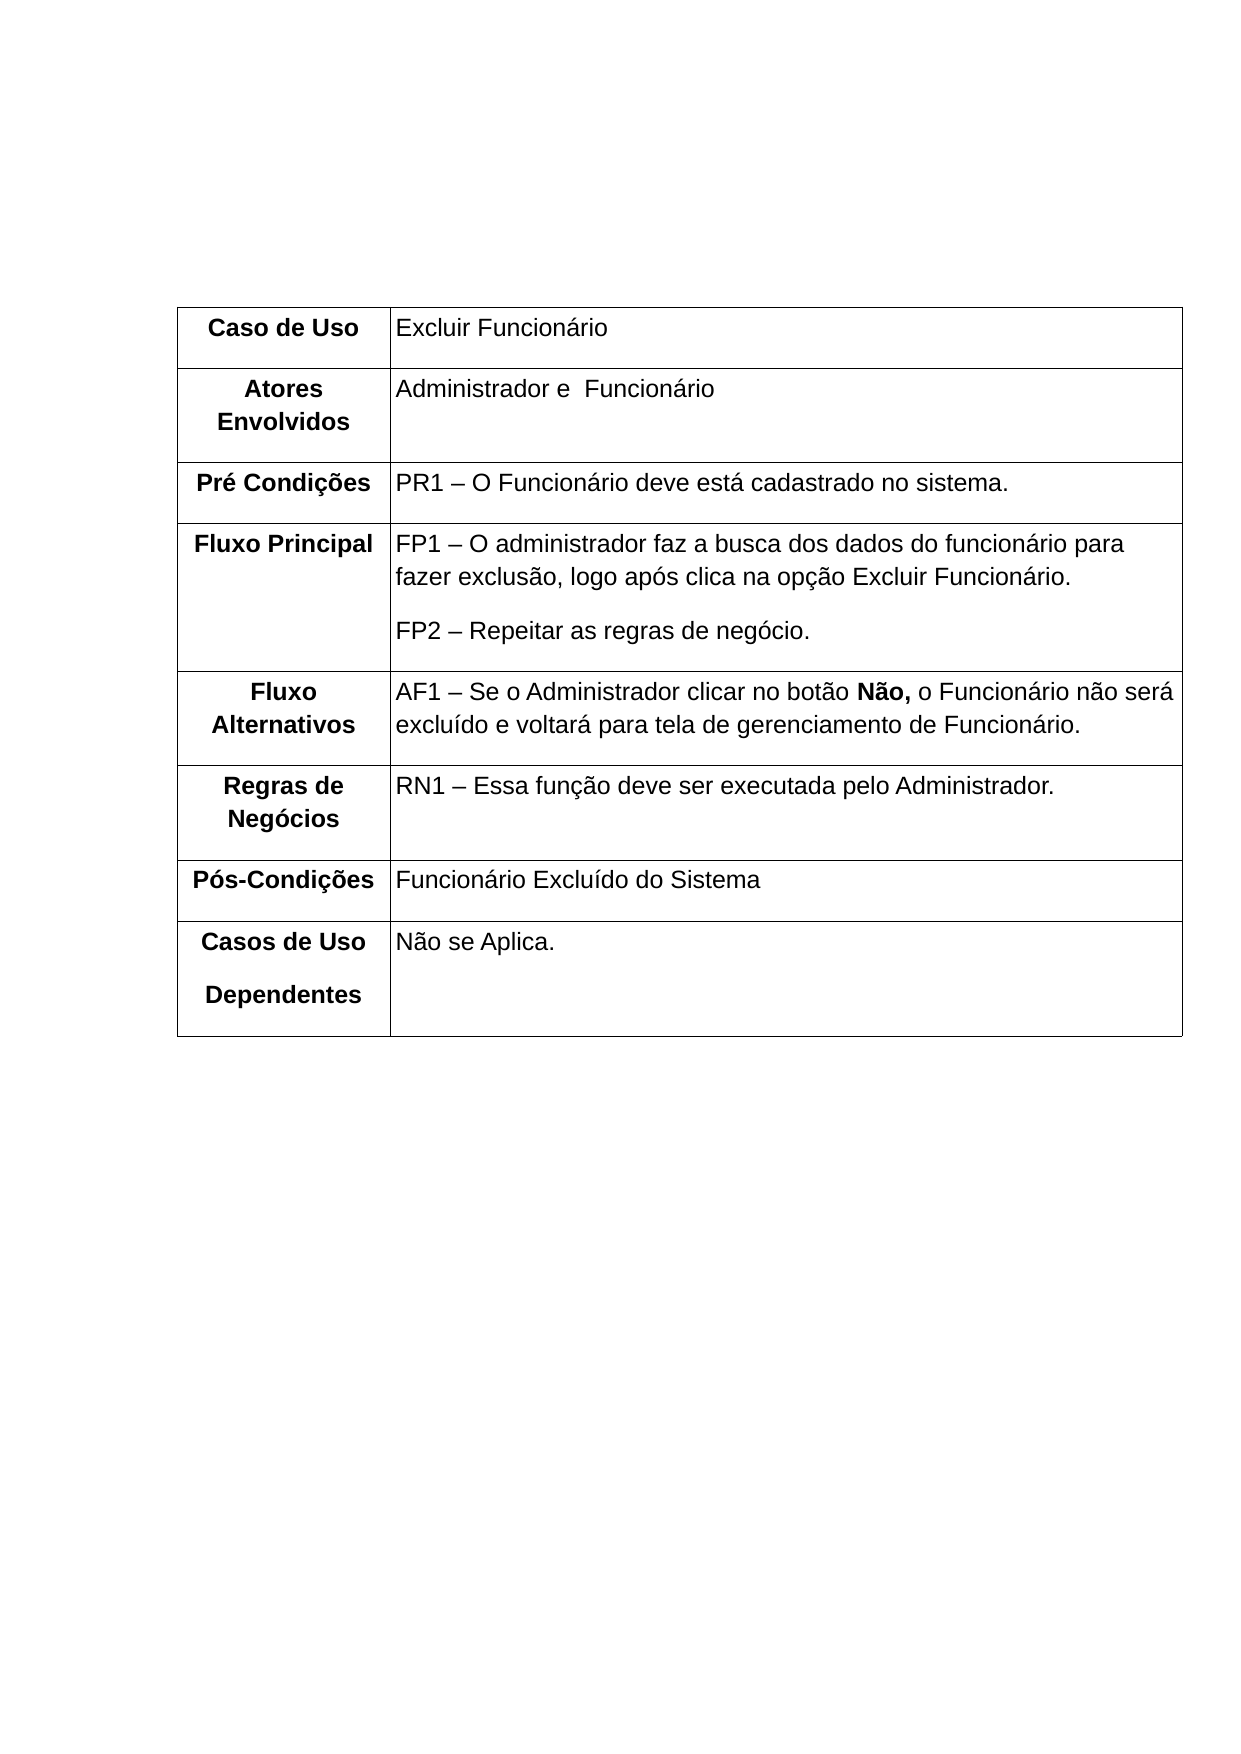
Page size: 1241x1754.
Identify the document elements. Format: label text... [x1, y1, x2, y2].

table_cell PR1 – O Funcionário deve está cadastrado no sistema. [391, 463, 1182, 523]
table_cell Fluxo Alternativos [178, 672, 390, 765]
table_cell Casos de Uso Dependentes [178, 922, 390, 1036]
table_cell Atores Envolvidos [178, 369, 390, 462]
table_cell FP1 – O administrador faz a busca dos dados do funcionário para fazer exclusão, logo após clica na opção Excluir Funcionário. FP2 – Repeitar as regras de negócio. [391, 524, 1182, 671]
table_cell Administrador e Funcionário [391, 369, 1182, 462]
table_cell Pós-Condições [178, 861, 390, 921]
table_header Caso de Uso [178, 308, 390, 368]
table_cell Regras de Negócios [178, 766, 390, 859]
table_cell Pré Condições [178, 463, 390, 523]
table_cell AF1 – Se o Administrador clicar no botão Não, o Funcionário não será excluído e voltará para tela de gerenciamento de Funcionário. [391, 672, 1182, 765]
table_cell Fluxo Principal [178, 524, 390, 671]
table_cell Não se Aplica. [391, 922, 1182, 1036]
table_header Excluir Funcionário [391, 308, 1182, 368]
table_cell RN1 – Essa função deve ser executada pelo Administrador. [391, 766, 1182, 859]
table_cell Funcionário Excluído do Sistema [391, 861, 1182, 921]
